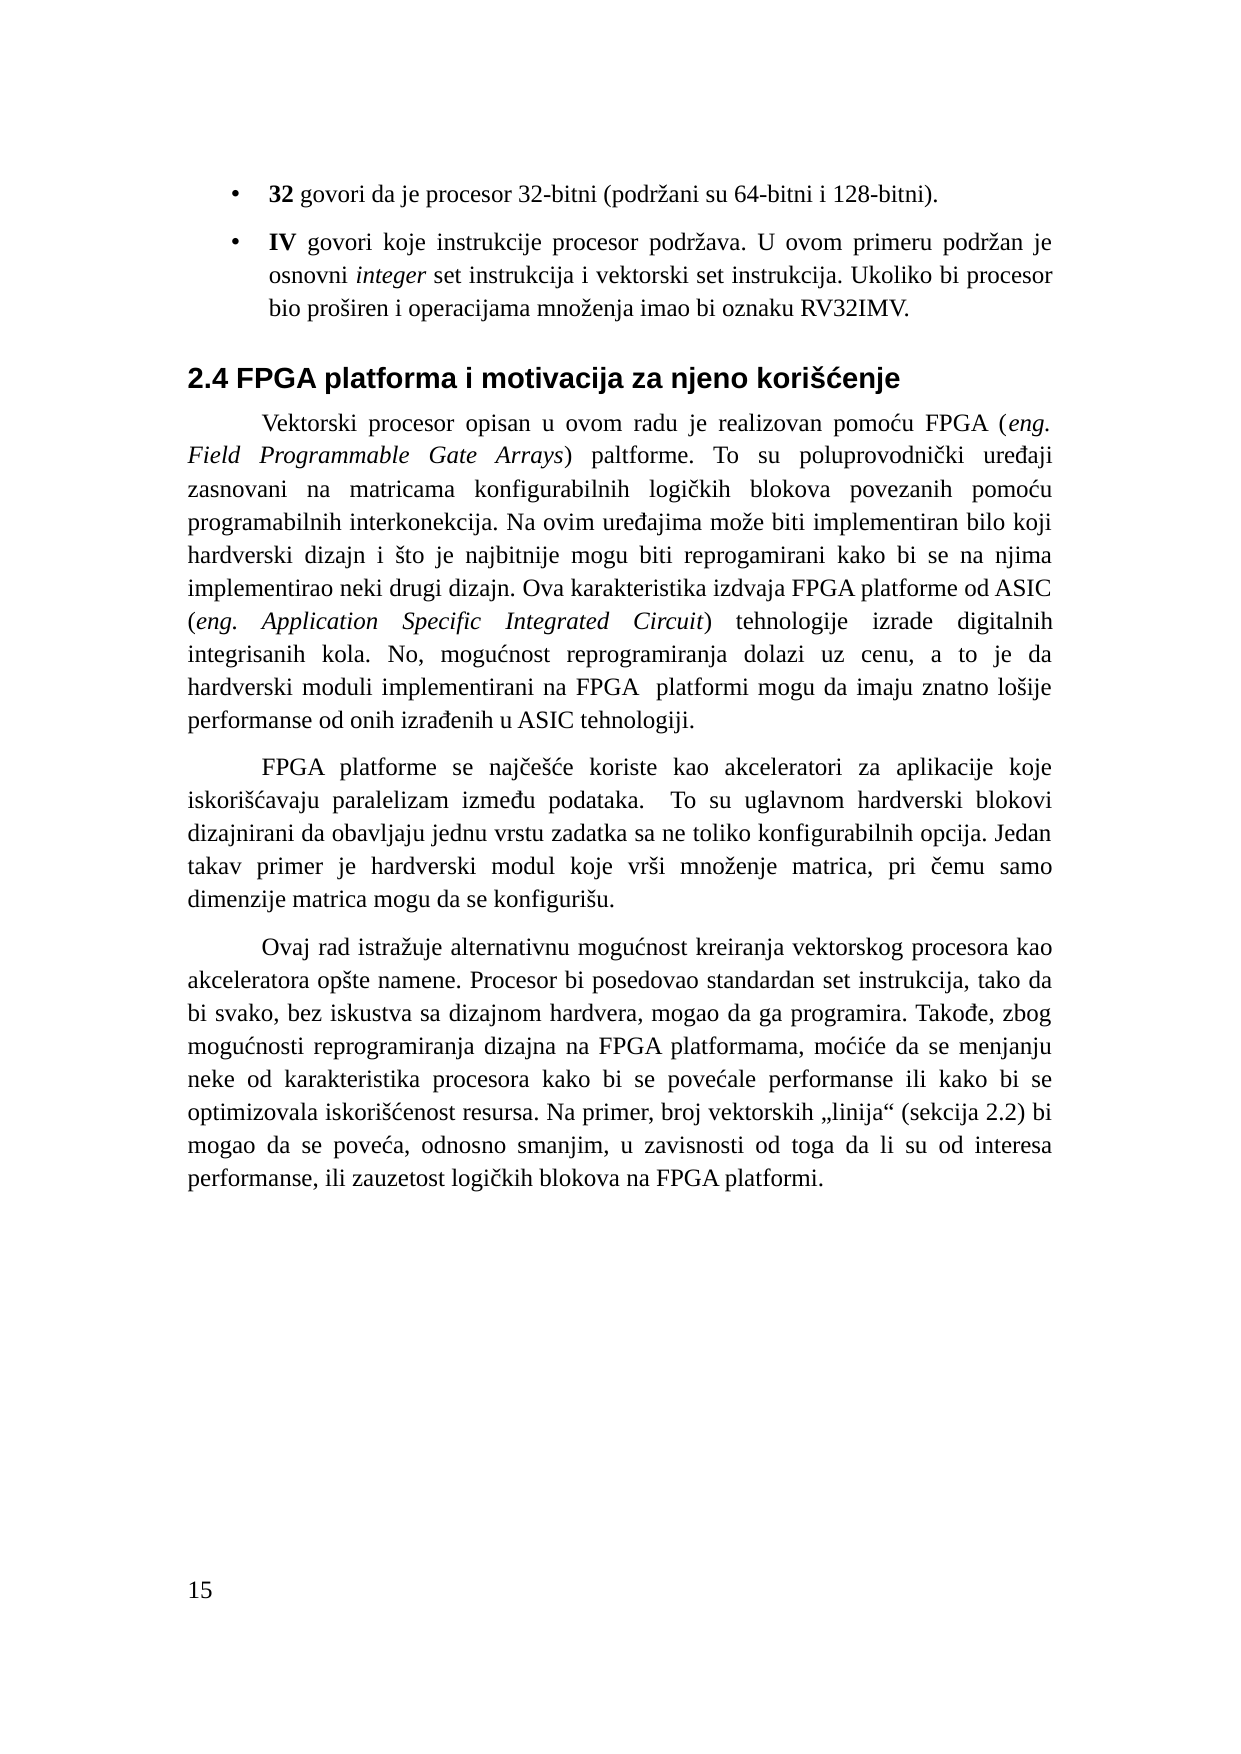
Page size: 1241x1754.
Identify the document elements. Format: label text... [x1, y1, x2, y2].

subtitle 2.4 FPGA platforma i motivacija za njeno korišćenje [187, 362, 1053, 395]
list 32 govori da je procesor 32-bitni (podržani su 64-bitni i 128-bitni). [231, 179, 1053, 208]
list IV govori koje instrukcije procesor podržava. U ovom primeru podržan je osnovni integer set instrukcija i vektorski set instrukcija. Ukoliko bi procesor bio proširen i operacijama množenja imao bi oznaku RV32IMV. [231, 227, 1053, 322]
text FPGA platforme se najčešće koriste kao akceleratori za aplikacije koje iskorišćavaju paralelizam između podataka. To su uglavnom hardverski blokovi dizajnirani da obavljaju jednu vrstu zadatka sa ne toliko konfigurabilnih opcija. Jedan takav primer je hardverski modul koje vrši množenje matrica, pri čemu samo dimenzije matrica mogu da se konfigurišu. [187, 752, 1053, 913]
text Ovaj rad istražuje alternativnu mogućnost kreiranja vektorskog procesora kao akceleratora opšte namene. Procesor bi posedovao standardan set instrukcija, tako da bi svako, bez iskustva sa dizajnom hardvera, mogao da ga programira. Takođe, zbog mogućnosti reprogramiranja dizajna na FPGA platformama, moćiće da se menjanju neke od karakteristika procesora kako bi se povećale performanse ili kako bi se optimizovala iskorišćenost resursa. Na primer, broj vektorskih „linija“ (sekcija 2.2) bi mogao da se poveća, odnosno smanjim, u zavisnosti od toga da li su od interesa performanse, ili zauzetost logičkih blokova na FPGA platformi. [187, 932, 1053, 1192]
text Vektorski procesor opisan u ovom radu je realizovan pomoću FPGA (eng. Field Programmable Gate Arrays) paltforme. To su poluprovodnički uređaji zasnovani na matricama konfigurabilnih logičkih blokova povezanih pomoću programabilnih interkonekcija. Na ovim uređajima može biti implementiran bilo koji hardverski dizajn i što je najbitnije mogu biti reprogamirani kako bi se na njima implementirao neki drugi dizajn. Ova karakteristika izdvaja FPGA platforme od ASIC (eng. Application Specific Integrated Circuit) tehnologije izrade digitalnih integrisanih kola. No, mogućnost reprogramiranja dolazi uz cenu, a to je da hardverski moduli implementirani na FPGA platformi mogu da imaju znatno lošije performanse od onih izrađenih u ASIC tehnologiji. [187, 408, 1053, 733]
